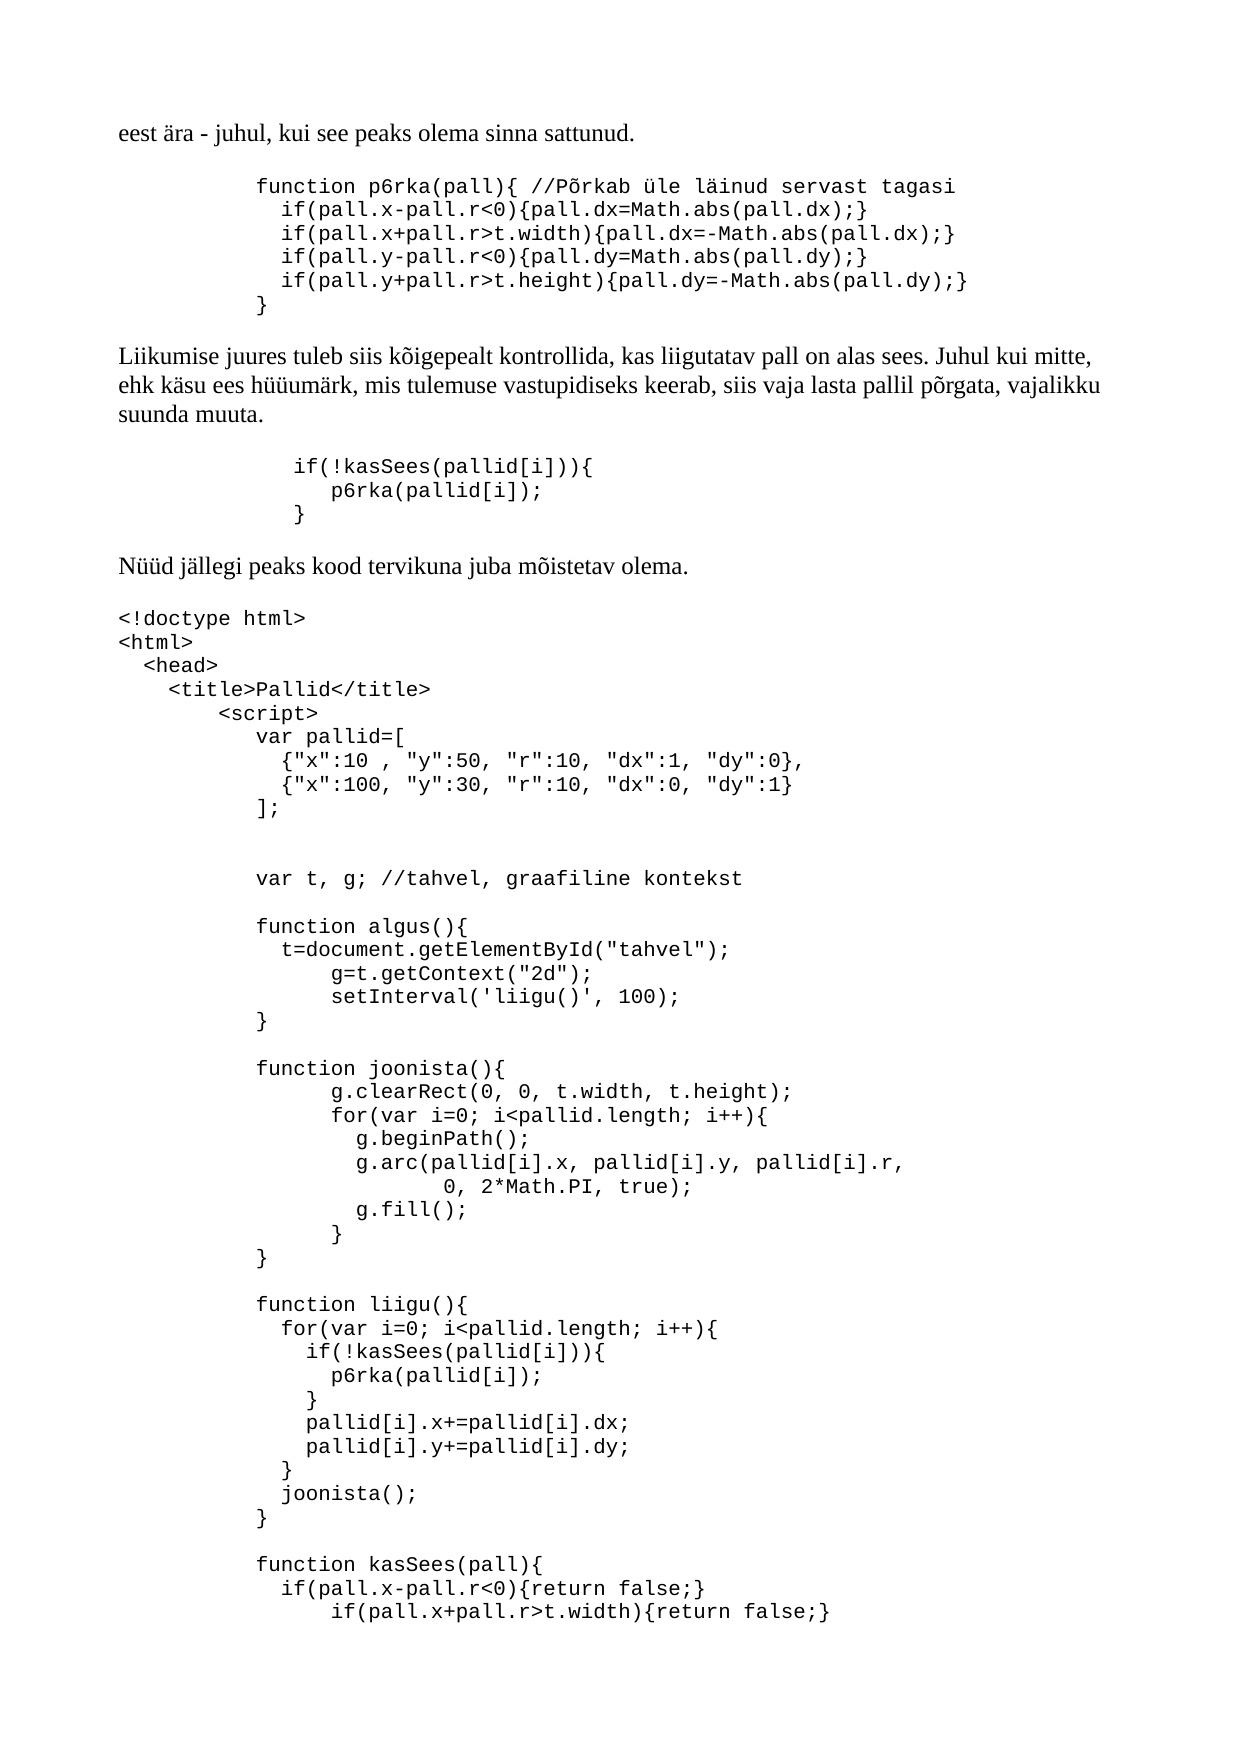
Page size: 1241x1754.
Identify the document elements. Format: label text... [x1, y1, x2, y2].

text if(pall.x+pall.r>t.width){pall.dx=-Math.abs(pall.dx);} [118, 223, 1122, 247]
text for(var i=0; i<pallid.length; i++){ [118, 1105, 1122, 1128]
text if(!kasSees(pallid[i])){ [118, 456, 1122, 480]
text pallid[i].y+=pallid[i].dy; [118, 1436, 1122, 1459]
text g.fill(); [118, 1199, 1122, 1223]
text if(!kasSees(pallid[i])){ [118, 1341, 1122, 1365]
text Liikumise juures tuleb siis kõigepealt kontrollida, kas liigutatav pall on alas sees. Juhul kui mitte, ehk käsu ees hüüumärk, mis tulemuse vastupidiseks keerab, siis vaja lasta pallil põrgata, vajalikku suunda muuta. [118, 341, 1122, 427]
text function liigu(){ [118, 1294, 1122, 1318]
text } [118, 1459, 1122, 1483]
text Nüüd jällegi peaks kood tervikuna juba mõistetav olema. [118, 551, 1122, 579]
text var t, g; //tahvel, graafiline kontekst [118, 868, 1122, 892]
text {"x":10 , "y":50, "r":10, "dx":1, "dy":0}, [118, 750, 1122, 774]
text joonista(); [118, 1483, 1122, 1507]
text {"x":100, "y":30, "r":10, "dx":0, "dy":1} [118, 774, 1122, 797]
text } [118, 503, 1122, 527]
text g.clearRect(0, 0, t.width, t.height); [118, 1081, 1122, 1105]
text var pallid=[ [118, 726, 1122, 750]
text eest ära - juhul, kui see peaks olema sinna sattunud. [118, 118, 1122, 147]
text 0, 2*Math.PI, true); [118, 1176, 1122, 1199]
text function kasSees(pall){ [118, 1554, 1122, 1578]
text <!doctype html> [118, 608, 1122, 632]
text setInterval('liigu()', 100); [118, 987, 1122, 1010]
text function algus(){ [118, 916, 1122, 939]
text } [118, 1010, 1122, 1034]
text function p6rka(pall){ //Põrkab üle läinud servast tagasi [118, 176, 1122, 199]
text if(pall.x-pall.r<0){pall.dx=Math.abs(pall.dx);} [118, 199, 1122, 223]
text g.beginPath(); [118, 1128, 1122, 1152]
text } [118, 1507, 1122, 1530]
text } [118, 1223, 1122, 1247]
text p6rka(pallid[i]); [118, 1365, 1122, 1388]
text <title>Pallid</title> [118, 679, 1122, 703]
text <html> [118, 632, 1122, 656]
text for(var i=0; i<pallid.length; i++){ [118, 1318, 1122, 1341]
text if(pall.x+pall.r>t.width){return false;} [118, 1601, 1122, 1625]
text g.arc(pallid[i].x, pallid[i].y, pallid[i].r, [118, 1152, 1122, 1176]
text pallid[i].x+=pallid[i].dx; [118, 1412, 1122, 1436]
text if(pall.x-pall.r<0){return false;} [118, 1578, 1122, 1601]
text function joonista(){ [118, 1057, 1122, 1081]
text } [118, 294, 1122, 317]
text <script> [118, 703, 1122, 726]
text } [118, 1247, 1122, 1270]
text if(pall.y+pall.r>t.height){pall.dy=-Math.abs(pall.dy);} [118, 270, 1122, 294]
text <head> [118, 656, 1122, 679]
text } [118, 1388, 1122, 1412]
text g=t.getContext("2d"); [118, 963, 1122, 987]
text p6rka(pallid[i]); [118, 480, 1122, 503]
text t=document.getElementById("tahvel"); [118, 939, 1122, 963]
text if(pall.y-pall.r<0){pall.dy=Math.abs(pall.dy);} [118, 247, 1122, 270]
text ]; [118, 797, 1122, 821]
